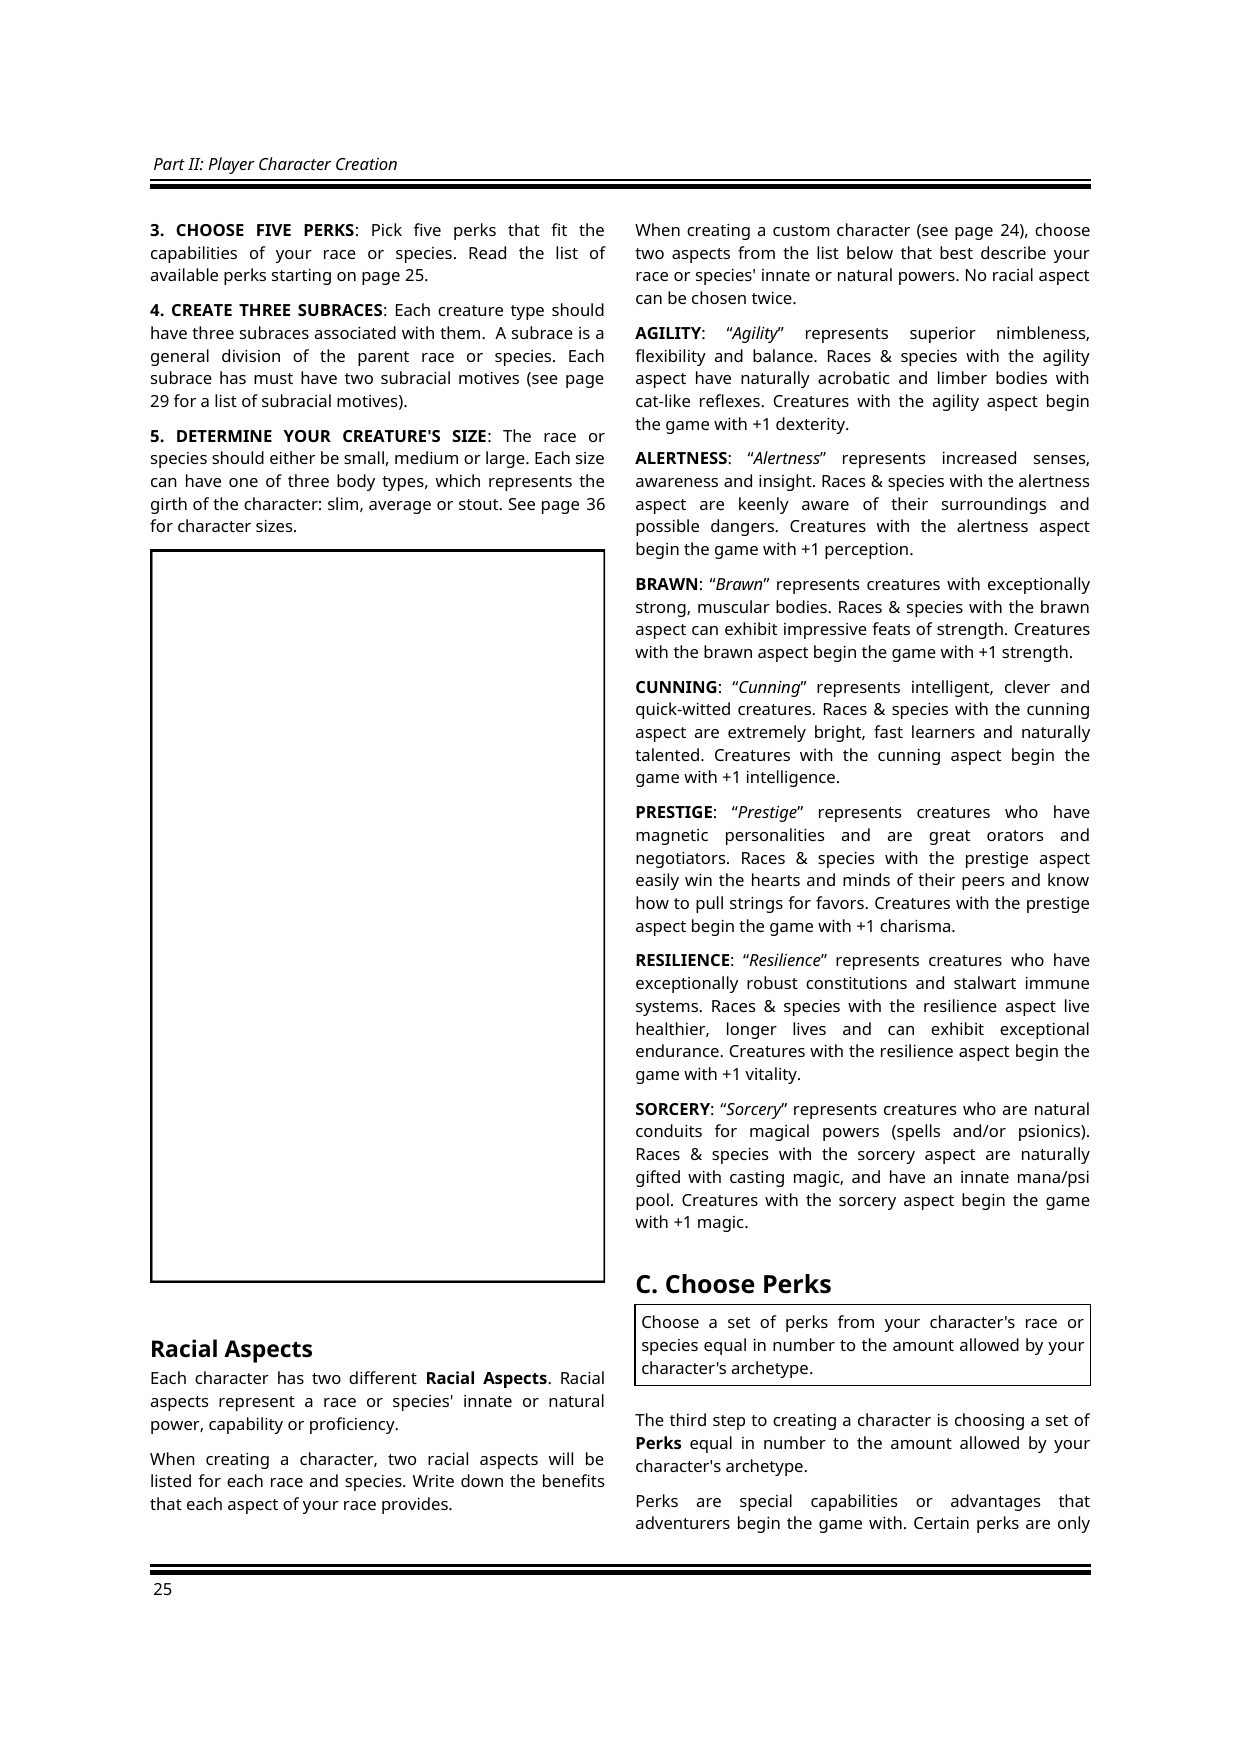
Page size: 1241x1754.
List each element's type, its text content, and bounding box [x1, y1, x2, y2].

text Perks are special capabilities or advantages that adventurers begin the game with. Certain perks are only [635, 1489, 1091, 1534]
subtitle C. Choose Perks [635, 1267, 1091, 1301]
text 4. CREATE THREE SUBRACES: Each creature type should have three subraces associated with them. A subrace is a general division of the parent race or species. Each subrace has must have two subracial motives (see page 24 for a list of subracial motives). [150, 299, 605, 412]
text The third step to creating a character is choosing a set of Perks equal in number to the amount allowed by your character's archetype. [635, 1386, 1091, 1477]
picture [150, 549, 606, 1283]
text PRESTIGE: “Prestige” represents creatures who have magnetic personalities and are great orators and negotiators. Races & species with the prestige aspect easily win the hearts and minds of their peers and know how to pull strings for favors. Creatures with the prestige aspect begin the game with +1 charisma. [635, 801, 1091, 937]
text Each character has two different Racial Aspects. Racial aspects represent a race or species' innate or natural power, capability or proficiency. [150, 1367, 605, 1435]
text 3. CHOOSE FIVE PERKS: Pick five perks that fit the capabilities of your race or species. Read the list of available perks starting on page 21. [150, 219, 605, 287]
text BRAWN: “Brawn” represents creatures with exceptionally strong, muscular bodies. Races & species with the brawn aspect can exhibit impressive feats of strength. Creatures with the brawn aspect begin the game with +1 strength. [635, 572, 1091, 663]
text ALERTNESS: “Alertness” represents increased senses, awareness and insight. Races & species with the alertness aspect are keenly aware of their surroundings and possible dangers. Creatures with the alertness aspect begin the game with +1 perception. [635, 447, 1091, 561]
text Racial Aspects [150, 1333, 605, 1364]
text AGILITY: “Agility” represents superior nimbleness, flexibility and balance. Races & species with the agility aspect have naturally acrobatic and limber bodies with cat-like reflexes. Creatures with the agility aspect begin the game with +1 dexterity. [635, 321, 1091, 435]
table_header Choose a set of perks from your character's race or species equal in number to the amount allowed by your character's archetype. [636, 1305, 1090, 1385]
text RESILIENCE: “Resilience” represents creatures who have exceptionally robust constitutions and stalwart immune systems. Races & species with the resilience aspect live healthier, longer lives and can exhibit exceptional endurance. Creatures with the resilience aspect begin the game with +1 vitality. [635, 949, 1091, 1085]
text CUNNING: “Cunning” represents intelligent, clever and quick-witted creatures. Races & species with the cunning aspect are extremely bright, fast learners and naturally talented. Creatures with the cunning aspect begin the game with +1 intelligence. [635, 675, 1091, 789]
text 5. DETERMINE YOUR CREATURE'S SIZE: The race or species should either be small, medium or large. Each size can have one of three body types, which represents the girth of the character: slim, average or stout. See page 29 for character sizes. [150, 424, 605, 538]
text SORCERY: “Sorcery” represents creatures who are natural conduits for magical powers (spells and/or psionics). Races & species with the sorcery aspect are naturally gifted with casting magic, and have an innate mana/psi pool. Creatures with the sorcery aspect begin the game with +1 magic. [635, 1097, 1091, 1233]
text When creating a character, two racial aspects will be listed for each race and species. Write down the benefits that each aspect of your race provides. [150, 1447, 605, 1515]
text When creating a custom character (see page 20), choose two aspects from the list below that best describe your race or species' innate or natural powers. No racial aspect can be chosen twice. [635, 219, 1091, 309]
